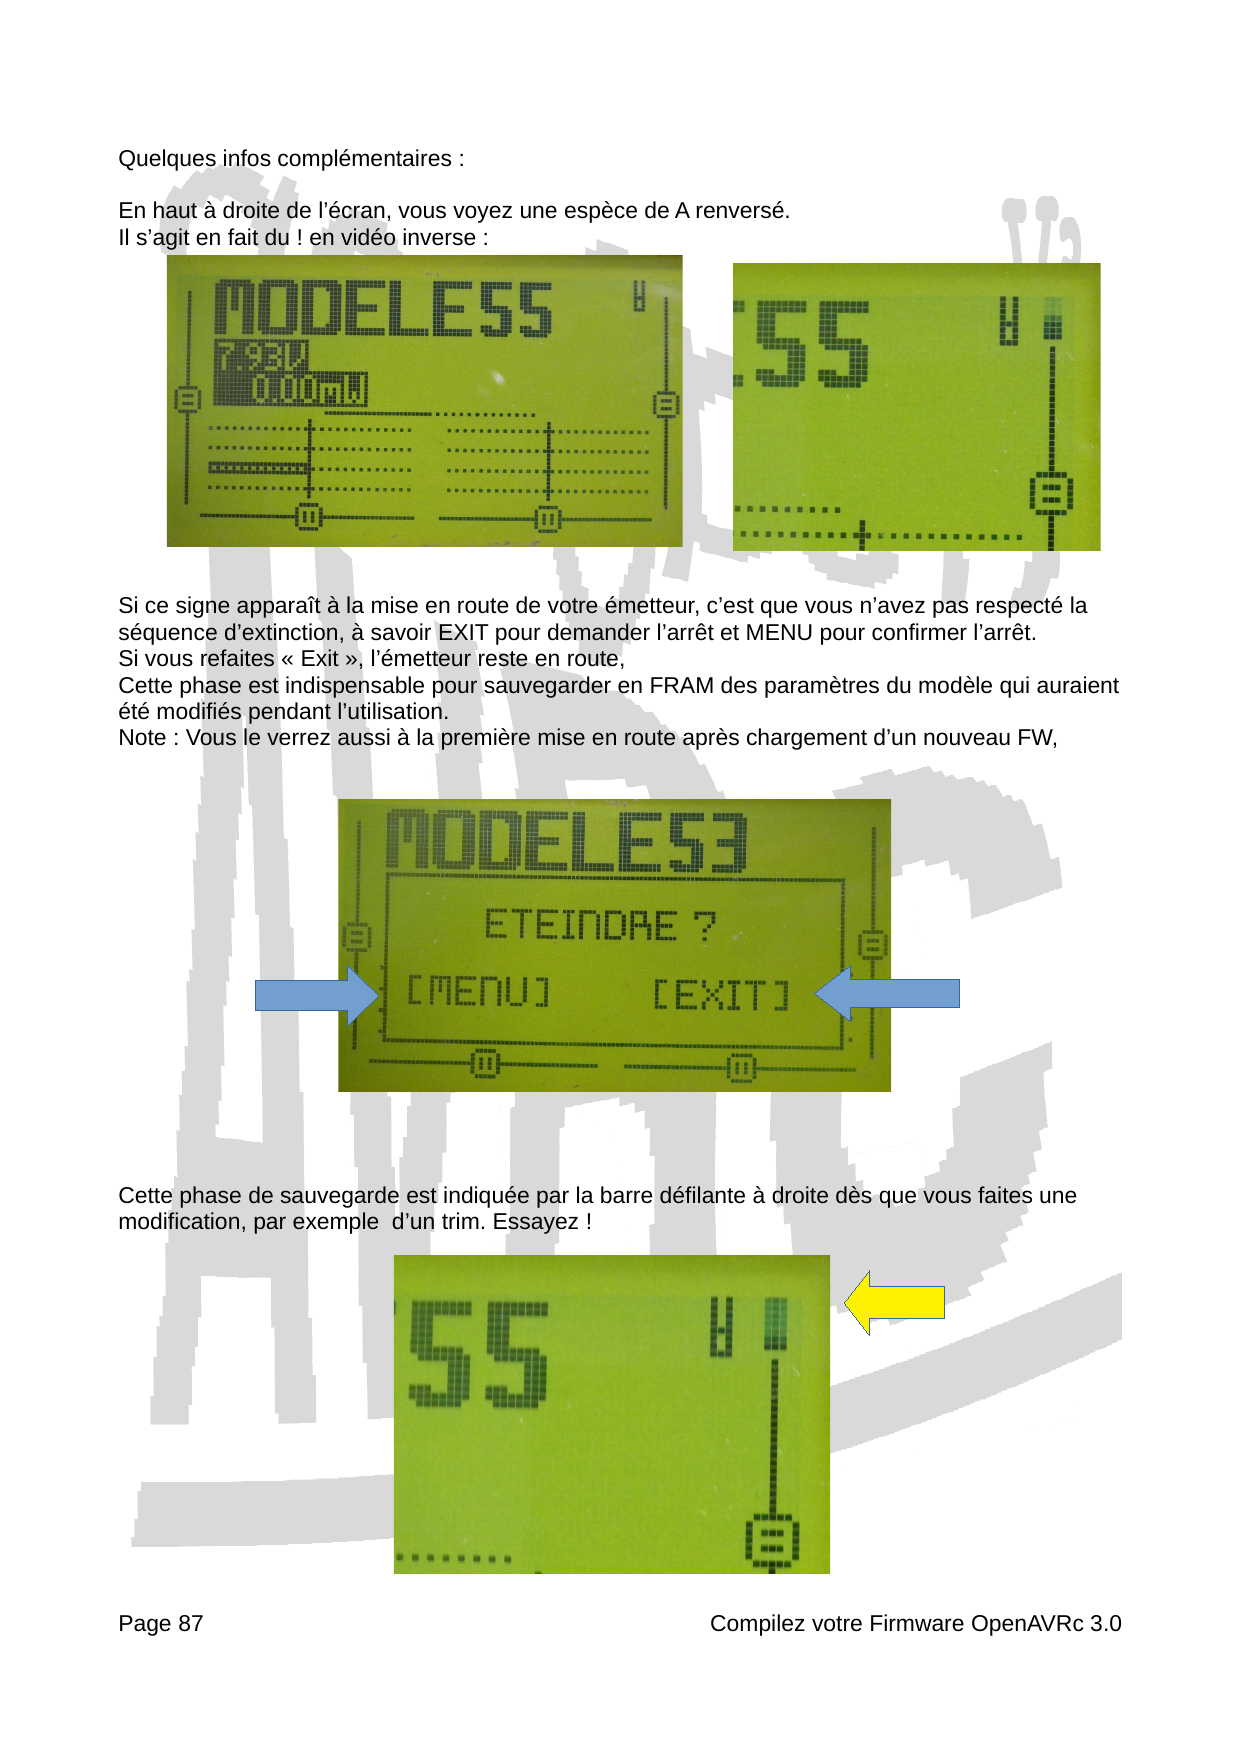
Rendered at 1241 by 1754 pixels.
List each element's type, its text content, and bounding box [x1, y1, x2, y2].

text Si ce signe apparaît à la mise en route de votre émetteur, c’est que vous n’avez pas respecté la séquence d’extinction, à savoir EXIT pour demander l’arrêt et MENU pour confirmer l’arrêt. [118, 592, 1122, 645]
text Note : Vous le verrez aussi à la première mise en route après chargement d’un nouveau FW, [118, 724, 1122, 751]
picture [733, 263, 1101, 551]
text Il s’agit en fait du ! en vidéo inverse : [118, 223, 1122, 250]
picture [338, 799, 892, 1092]
text Cette phase est indispensable pour sauvegarder en FRAM des paramètres du modèle qui auraient été modifiés pendant l’utilisation. [118, 672, 1122, 724]
text Quelques infos complémentaires : [118, 144, 1122, 171]
text En haut à droite de l’écran, vous voyez une espèce de A renversé. [118, 197, 1122, 223]
picture [166, 255, 683, 547]
text Si vous refaites « Exit », l’émetteur reste en route, [118, 645, 1122, 672]
text Cette phase de sauvegarde est indiquée par la barre défilante à droite dès que vous faites une modification, par exemple d’un trim. Essayez ! [118, 1182, 1122, 1234]
picture [393, 1255, 831, 1574]
